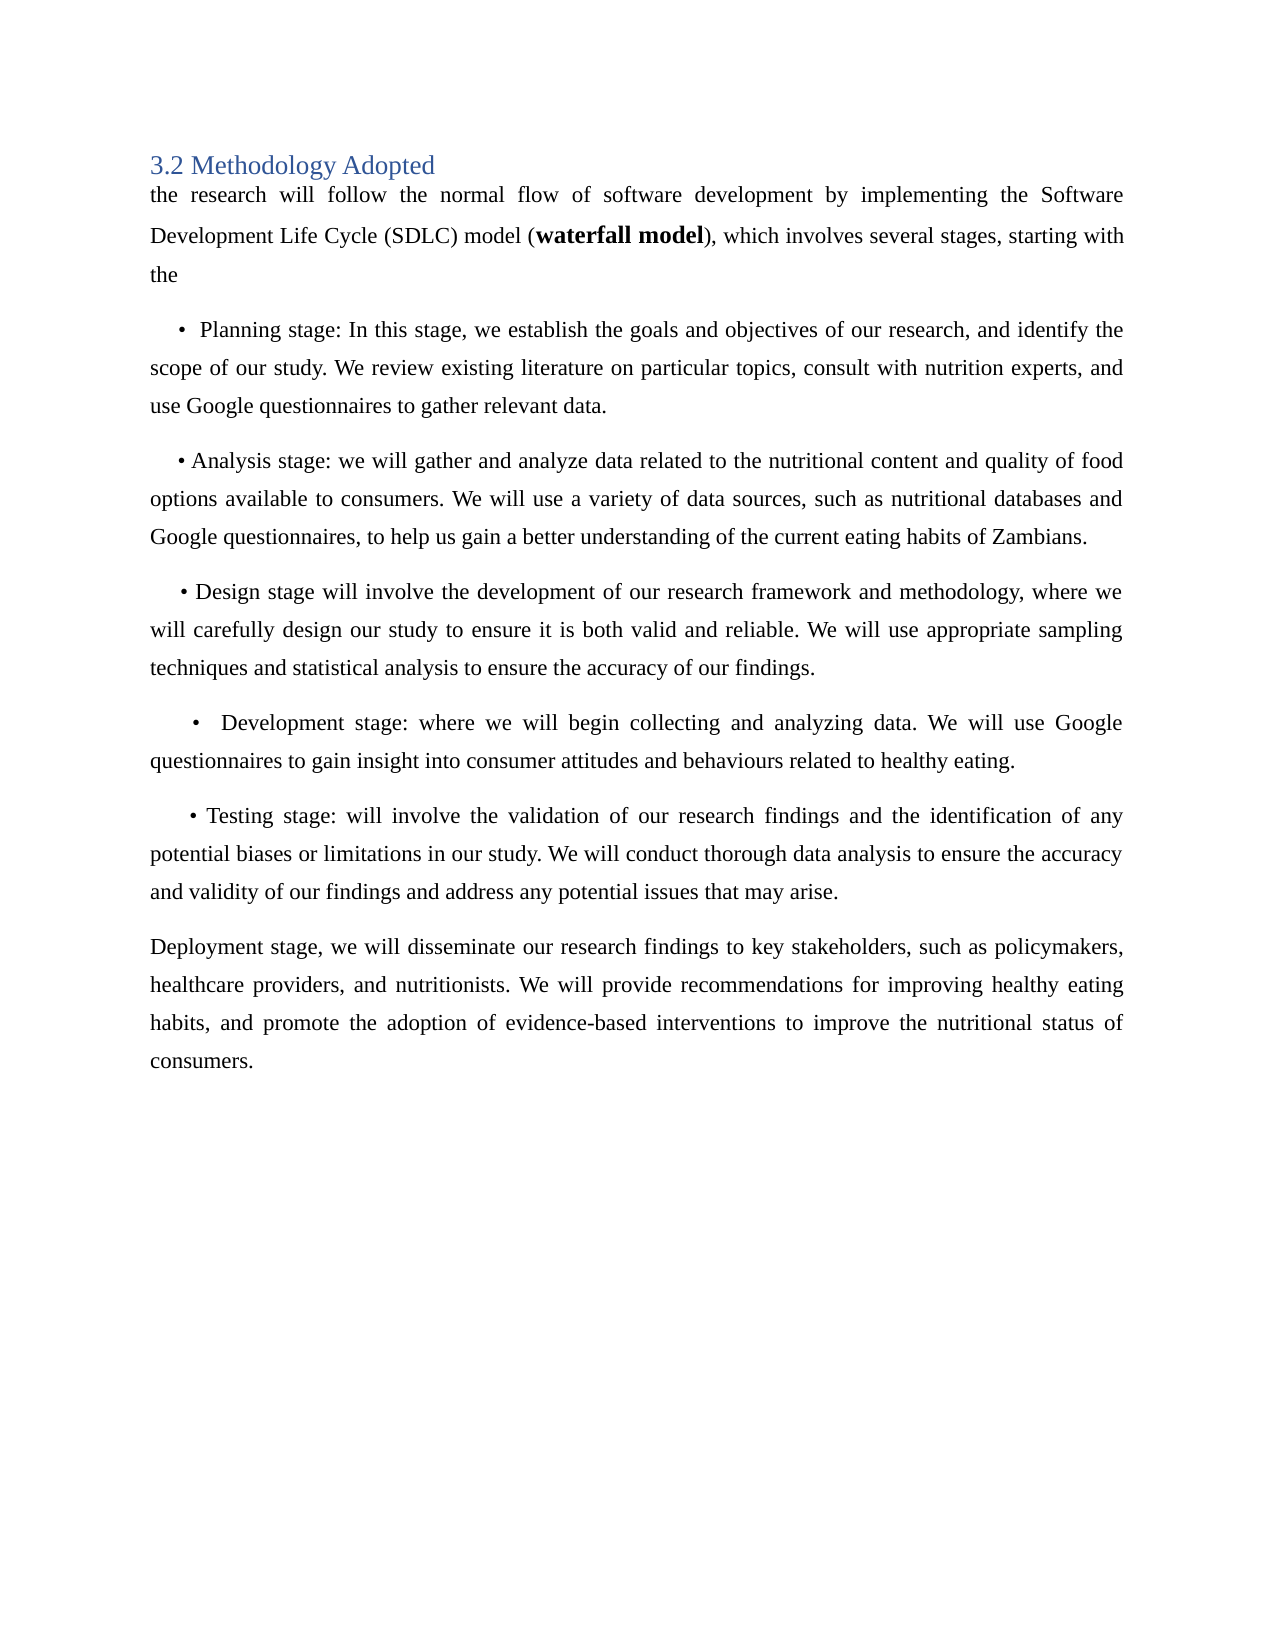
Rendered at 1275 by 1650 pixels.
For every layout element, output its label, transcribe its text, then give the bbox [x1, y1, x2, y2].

text the research will follow the normal flow of software development by implementing the Software Development Life Cycle (SDLC) model (waterfall model), which involves several stages, starting with the [150, 182, 1125, 287]
text • Analysis stage: we will gather and analyze data related to the nutritional content and quality of food options available to consumers. We will use a variety of data sources, such as nutritional databases and Google questionnaires, to help us gain a better understanding of the current eating habits of Zambians. [150, 448, 1125, 549]
text • Testing stage: will involve the validation of our research findings and the identification of any potential biases or limitations in our study. We will conduct thorough data analysis to ensure the accuracy and validity of our findings and address any potential issues that may arise. [150, 803, 1125, 904]
text • Planning stage: In this stage, we establish the goals and objectives of our research, and identify the scope of our study. We review existing literature on particular topics, consult with nutrition experts, and use Google questionnaires to gather relevant data. [150, 317, 1125, 418]
text • Development stage: where we will begin collecting and analyzing data. We will use Google questionnaires to gain insight into consumer attitudes and behaviours related to healthy eating. [150, 710, 1125, 773]
text • Design stage will involve the development of our research framework and methodology, where we will carefully design our study to ensure it is both valid and reliable. We will use appropriate sampling techniques and statistical analysis to ensure the accuracy of our findings. [150, 579, 1125, 681]
text Deployment stage, we will disseminate our research findings to key stakeholders, such as policymakers, healthcare providers, and nutritionists. We will provide recommendations for improving healthy eating habits, and promote the adoption of evidence-based interventions to improve the nutritional status of consumers. [150, 934, 1125, 1074]
subtitle 3.2 Methodology Adopted [150, 150, 1125, 180]
